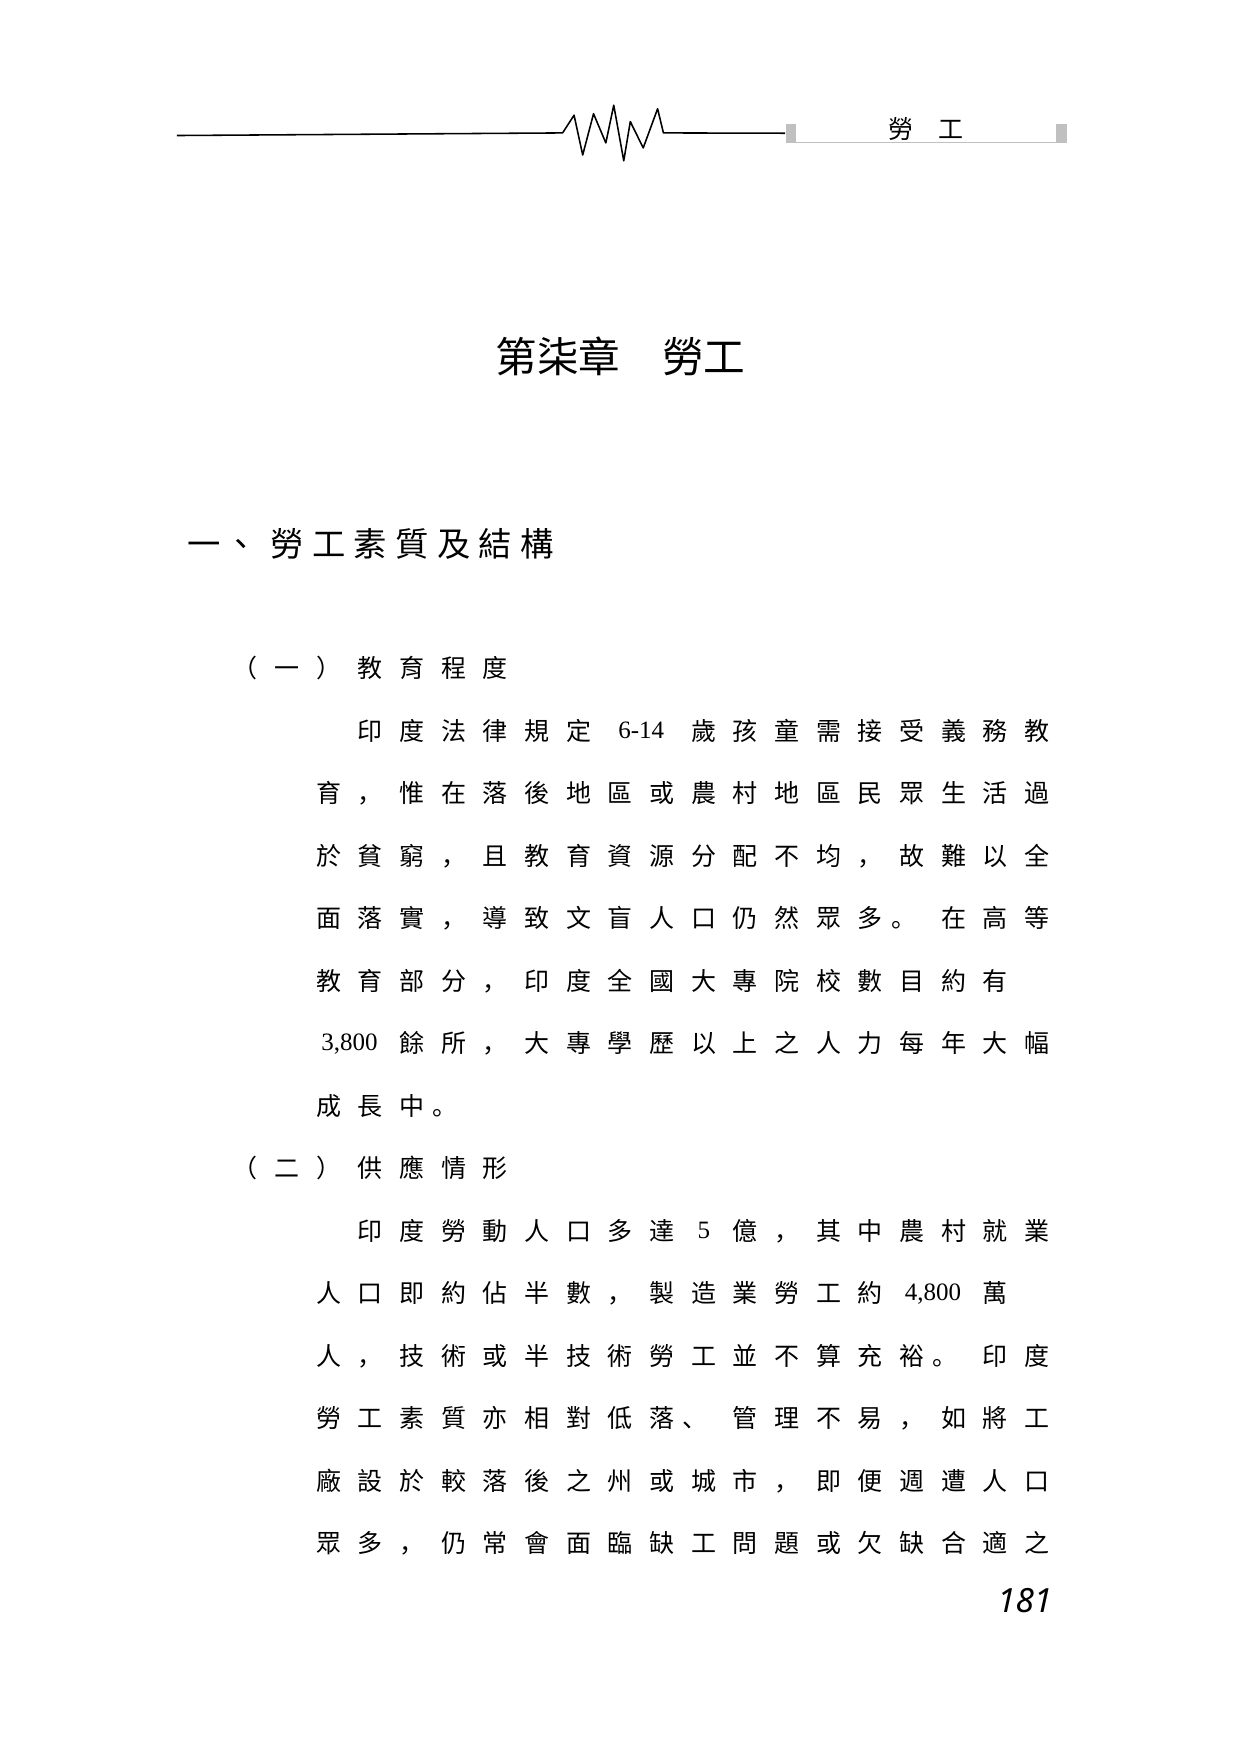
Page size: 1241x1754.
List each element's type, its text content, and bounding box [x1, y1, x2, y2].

text 印度法律規定6-14歲孩童需接受義務教育，惟在落後地區或農村地區民眾生活過於貧窮，且教育資源分配不均，故難以全面落實，導致文盲人口仍然眾多。在高等教育部分，印度全國大專院校數目約有3,800餘所，大專學歷以上之人力每年大幅成長中。 [281, 688, 1058, 1125]
text 一、勞工素質及結構 [183, 500, 1058, 563]
text （二）供應情形 [207, 1125, 1058, 1188]
text 印度勞動人口多達5億，其中農村就業人口即約佔半數，製造業勞工約4,800萬人，技術或半技術勞工並不算充裕。印度勞工素質亦相對低落、管理不易，如將工廠設於較落後之州或城市，即便週遭人口眾多，仍常會面臨缺工問題或欠缺合適之 [281, 1188, 1058, 1563]
text 第柒章 勞工 [183, 313, 1058, 375]
text （一）教育程度 [207, 625, 1058, 688]
